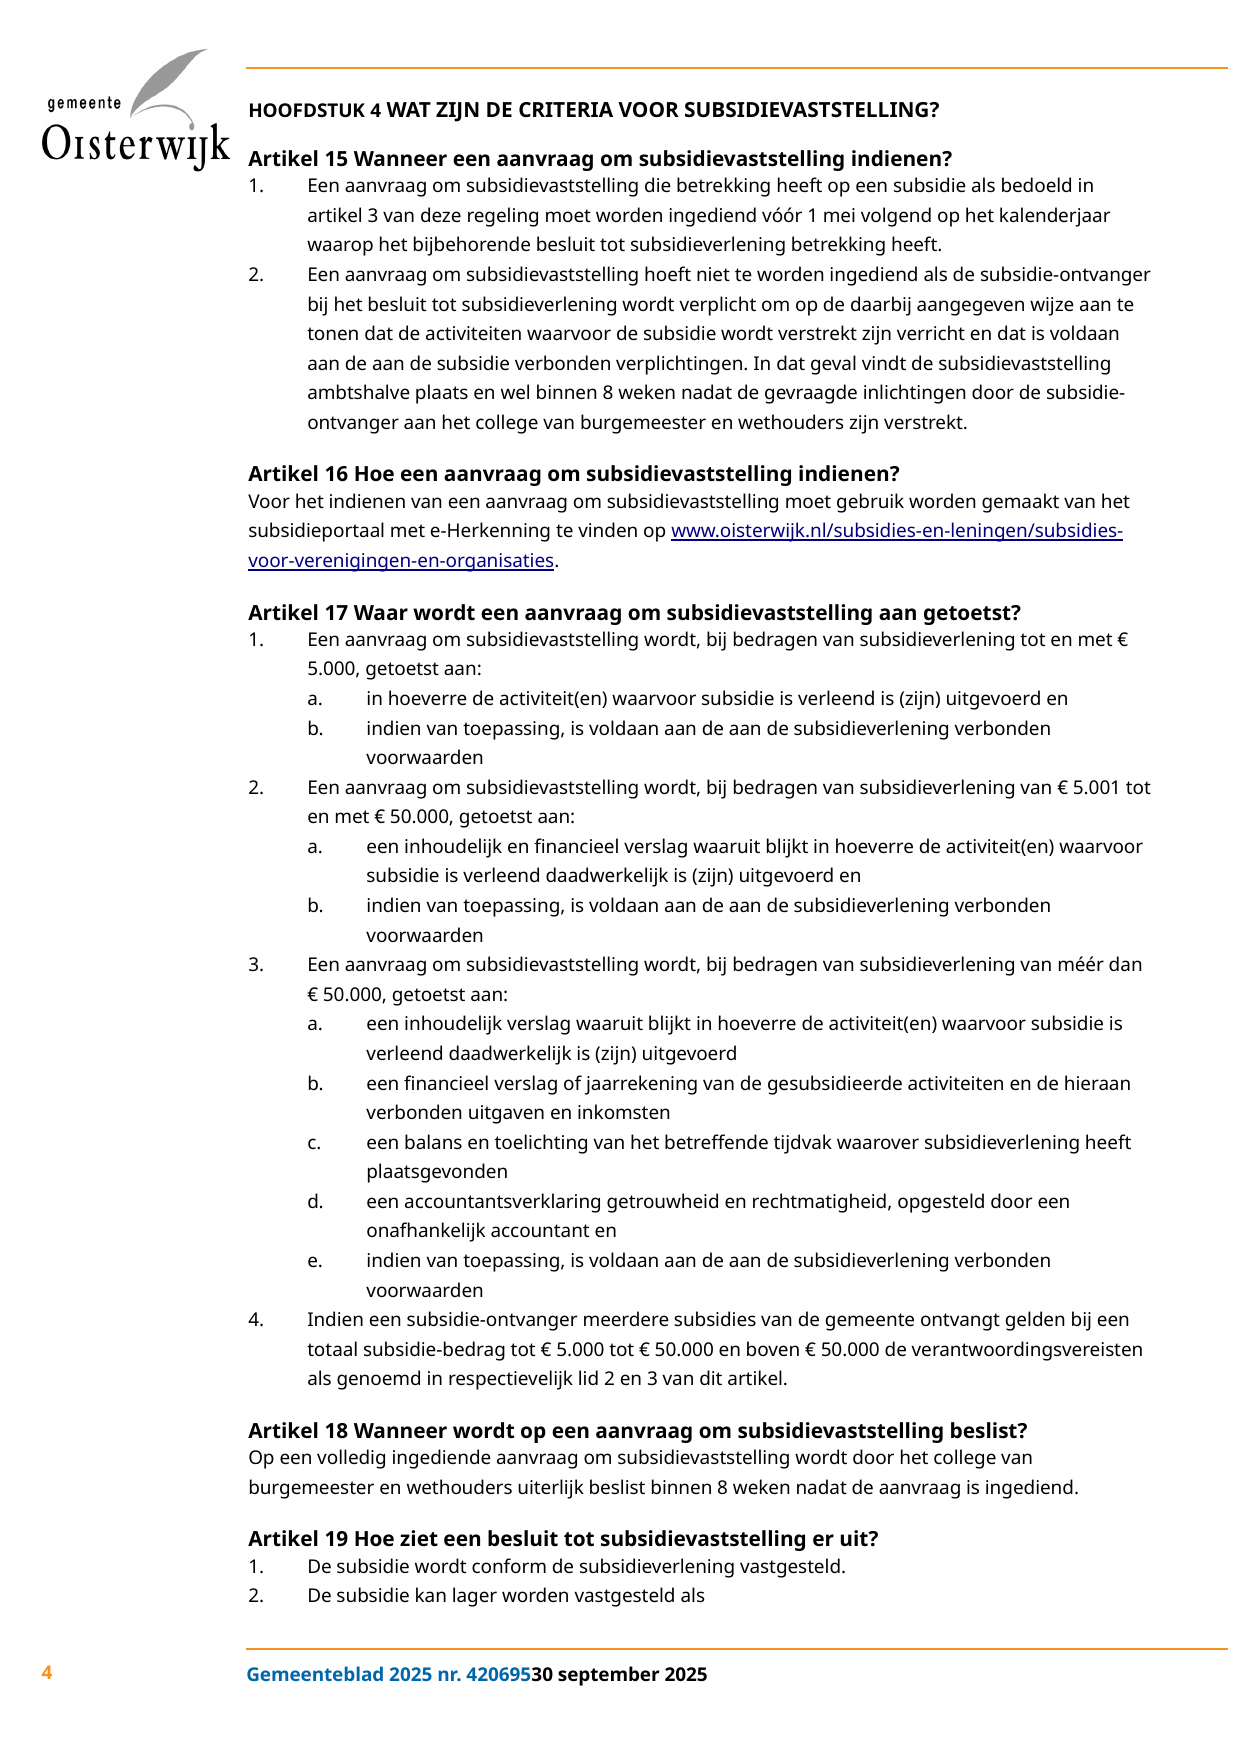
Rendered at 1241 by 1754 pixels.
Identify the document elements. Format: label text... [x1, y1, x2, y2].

list Een aanvraag om subsidievaststelling hoeft niet te worden ingediend als de subsidie-ontvanger bij het besluit tot subsidieverlening wordt verplicht om op de daarbij aangegeven wijze aan te tonen dat de activiteiten waarvoor de subsidie wordt verstrekt zijn verricht en dat is voldaan aan de aan de subsidie verbonden verplichtingen. In dat geval vindt de subsidievaststelling ambtshalve plaats en wel binnen 8 weken nadat de gevraagde inlichtingen door de subsidie-ontvanger aan het college van burgemeester en wethouders zijn verstrekt. [248, 261, 1152, 435]
text HOOFDSTUK 4 WAT ZIJN DE CRITERIA VOOR SUBSIDIEVASTSTELLING? [248, 95, 1152, 123]
list een inhoudelijk verslag waaruit blijkt in hoeverre de activiteit(en) waarvoor subsidie is verleend daadwerkelijk is (zijn) uitgevoerd [307, 1011, 1152, 1066]
list een financieel verslag of jaarrekening van de gesubsidieerde activiteiten en de hieraan verbonden uitgaven en inkomsten [307, 1070, 1152, 1125]
list De subsidie wordt conform de subsidieverlening vastgesteld. [248, 1553, 1152, 1579]
list een balans en toelichting van het betreffende tijdvak waarover subsidieverlening heeft plaatsgevonden [307, 1129, 1152, 1184]
list indien van toepassing, is voldaan aan de aan de subsidieverlening verbonden voorwaarden [307, 715, 1152, 770]
list Een aanvraag om subsidievaststelling wordt, bij bedragen van subsidieverlening van € 5.001 tot en met € 50.000, getoetst aan: [248, 774, 1152, 829]
picture [41, 47, 231, 172]
list een inhoudelijk en financieel verslag waaruit blijkt in hoeverre de activiteit(en) waarvoor subsidie is verleend daadwerkelijk is (zijn) uitgevoerd en [307, 833, 1152, 888]
list De subsidie kan lager worden vastgesteld als [248, 1582, 1152, 1608]
list een accountantsverklaring getrouwheid en rechtmatigheid, opgesteld door een onafhankelijk accountant en [307, 1188, 1152, 1243]
list Een aanvraag om subsidievaststelling wordt, bij bedragen van subsidieverlening tot en met € 5.000, getoetst aan: [248, 626, 1152, 681]
list Een aanvraag om subsidievaststelling wordt, bij bedragen van subsidieverlening van méér dan € 50.000, getoetst aan: [248, 951, 1152, 1007]
text Artikel 15 Wanneer een aanvraag om subsidievaststelling indienen? [248, 144, 1152, 172]
text Artikel 18 Wanneer wordt op een aanvraag om subsidievaststelling beslist? [248, 1416, 1152, 1444]
text Artikel 16 Hoe een aanvraag om subsidievaststelling indienen? [248, 459, 1152, 488]
text Artikel 19 Hoe ziet een besluit tot subsidievaststelling er uit? [248, 1524, 1152, 1553]
list indien van toepassing, is voldaan aan de aan de subsidieverlening verbonden voorwaarden [307, 892, 1152, 948]
text Voor het indienen van een aanvraag om subsidievaststelling moet gebruik worden gemaakt van het subsidieportaal met e-Herkenning te vinden op www.oisterwijk.nl/subsidies-en-leningen/subsidies-voor-verenigingen-en-organisaties. [248, 488, 1152, 573]
list indien van toepassing, is voldaan aan de aan de subsidieverlening verbonden voorwaarden [307, 1247, 1152, 1303]
text Artikel 17 Waar wordt een aanvraag om subsidievaststelling aan getoetst? [248, 598, 1152, 626]
list Een aanvraag om subsidievaststelling die betrekking heeft op een subsidie als bedoeld in artikel 3 van deze regeling moet worden ingediend vóór 1 mei volgend op het kalenderjaar waarop het bijbehorende besluit tot subsidieverlening betrekking heeft. [248, 172, 1152, 257]
text Op een volledig ingediende aanvraag om subsidievaststelling wordt door het college van burgemeester en wethouders uiterlijk beslist binnen 8 weken nadat de aanvraag is ingediend. [248, 1444, 1152, 1500]
list Indien een subsidie-ontvanger meerdere subsidies van de gemeente ontvangt gelden bij een totaal subsidie-bedrag tot € 5.000 tot € 50.000 en boven € 50.000 de verantwoordingsvereisten als genoemd in respectievelijk lid 2 en 3 van dit artikel. [248, 1306, 1152, 1391]
list in hoeverre de activiteit(en) waarvoor subsidie is verleend is (zijn) uitgevoerd en [307, 685, 1152, 711]
